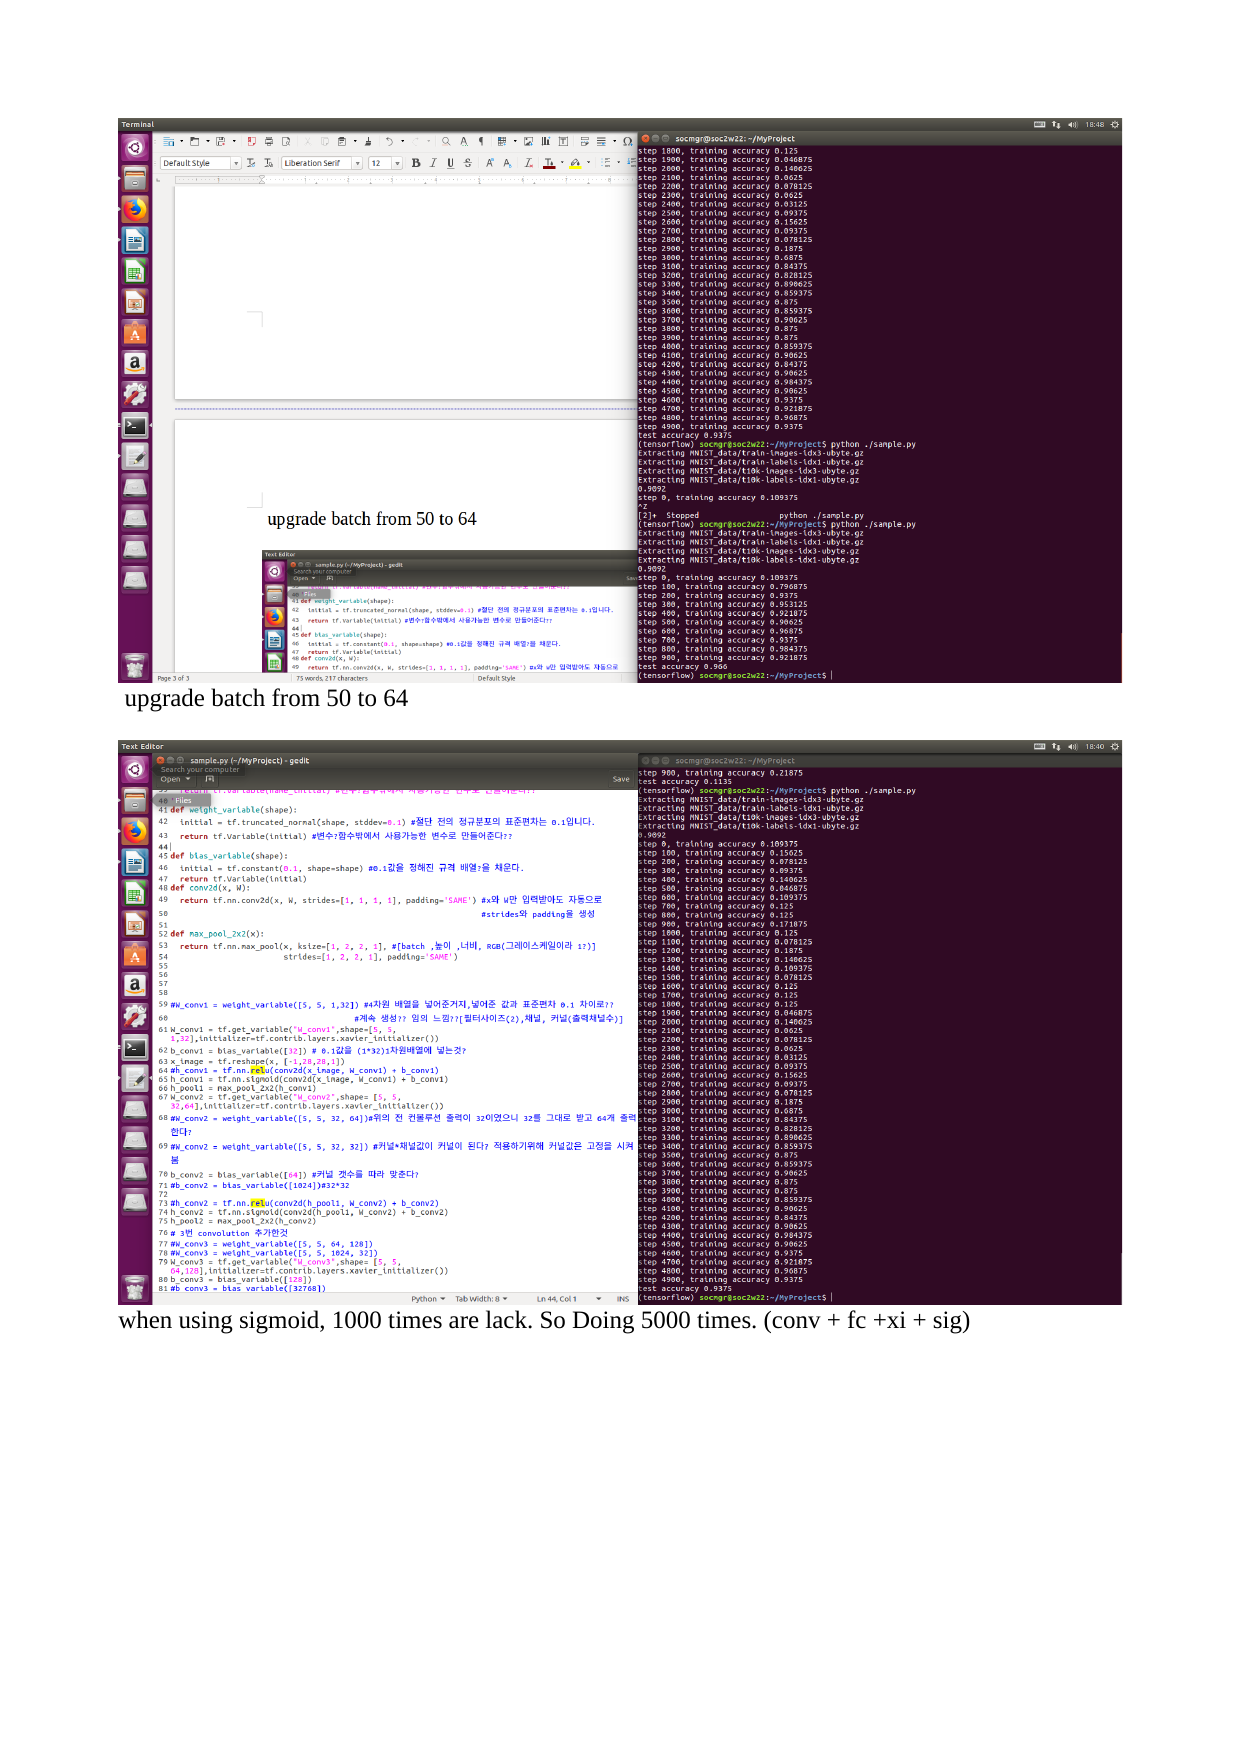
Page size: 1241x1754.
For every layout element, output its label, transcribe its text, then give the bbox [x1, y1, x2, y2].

picture [118, 118, 1123, 683]
text upgrade batch from 50 to 64 [118, 683, 1122, 712]
text when using sigmoid, 1000 times are lack. So Doing 5000 times. (conv + fc +xi + sig) [118, 1305, 1122, 1334]
picture [118, 740, 1123, 1305]
